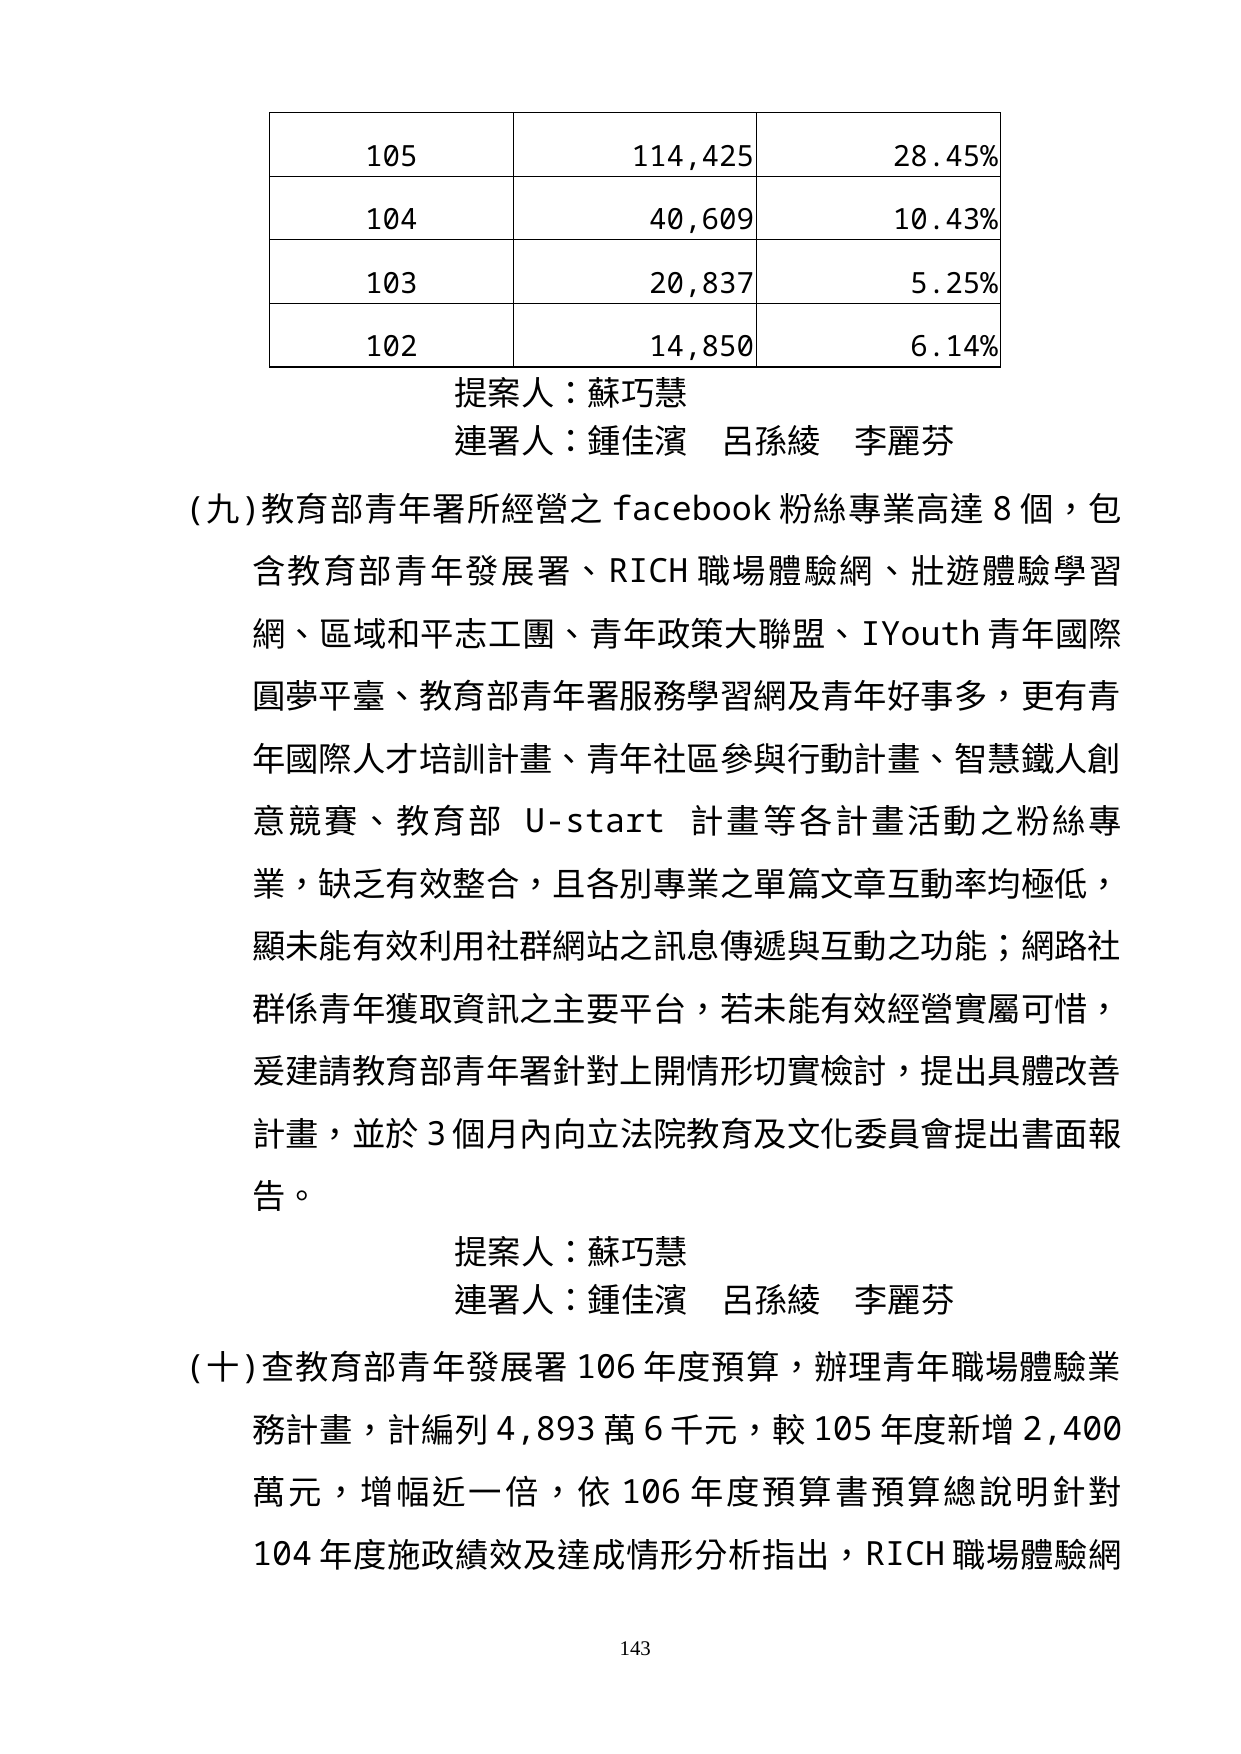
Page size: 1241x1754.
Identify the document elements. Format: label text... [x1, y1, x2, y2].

table_cell 114,425 [514, 113, 756, 176]
table_cell 10.43% [757, 177, 1000, 239]
table_cell 14,850 [514, 304, 756, 366]
table_cell 5.25% [757, 240, 1000, 303]
text 連署人：鍾佳濱 呂孫綾 李麗芬 [148, 415, 1122, 463]
table_cell 102 [270, 304, 513, 366]
text 連署人：鍾佳濱 呂孫綾 李麗芬 [148, 1274, 1122, 1322]
text 提案人：蘇巧慧 [148, 1226, 1122, 1274]
table_cell 6.14% [757, 304, 1000, 366]
table_cell 105 [270, 113, 513, 176]
text (十)查教育部青年發展署106年度預算，辦理青年職場體驗業務計畫，計編列4,893萬6千元，較105年度新增2,400萬元，增幅近一倍，依106年度預算書預算總說明針對104年度施政績效及達成情形分析指出，RICH職場體驗網 [185, 1334, 1122, 1584]
table_cell 40,609 [514, 177, 756, 239]
text 提案人：蘇巧慧 [148, 367, 1122, 415]
table_cell 104 [270, 177, 513, 239]
text (九)教育部青年署所經營之facebook粉絲專業高達8個，包含教育部青年發展署、RICH職場體驗網、壯遊體驗學習網、區域和平志工團、青年政策大聯盟、IYouth青年國際圓夢平臺、教育部青年署服務學習網及青年好事多，更有青年國際人才培訓計畫、青年社區參與行動計畫、智慧鐵人創意競賽、教育部 U-start 計畫等各計畫活動之粉絲專業，缺乏有效整合，且各別專業之單篇文章互動率均極低，顯未能有效利用社群網站之訊息傳遞與互動之功能；網路社群係青年獲取資訊之主要平台，若未能有效經營實屬可惜，爰建請教育部青年署針對上開情形切實檢討，提出具體改善計畫，並於3個月內向立法院教育及文化委員會提出書面報告。 [185, 476, 1122, 1226]
table_cell 20,837 [514, 240, 756, 303]
table_cell 103 [270, 240, 513, 303]
table_cell 28.45% [757, 113, 1000, 176]
